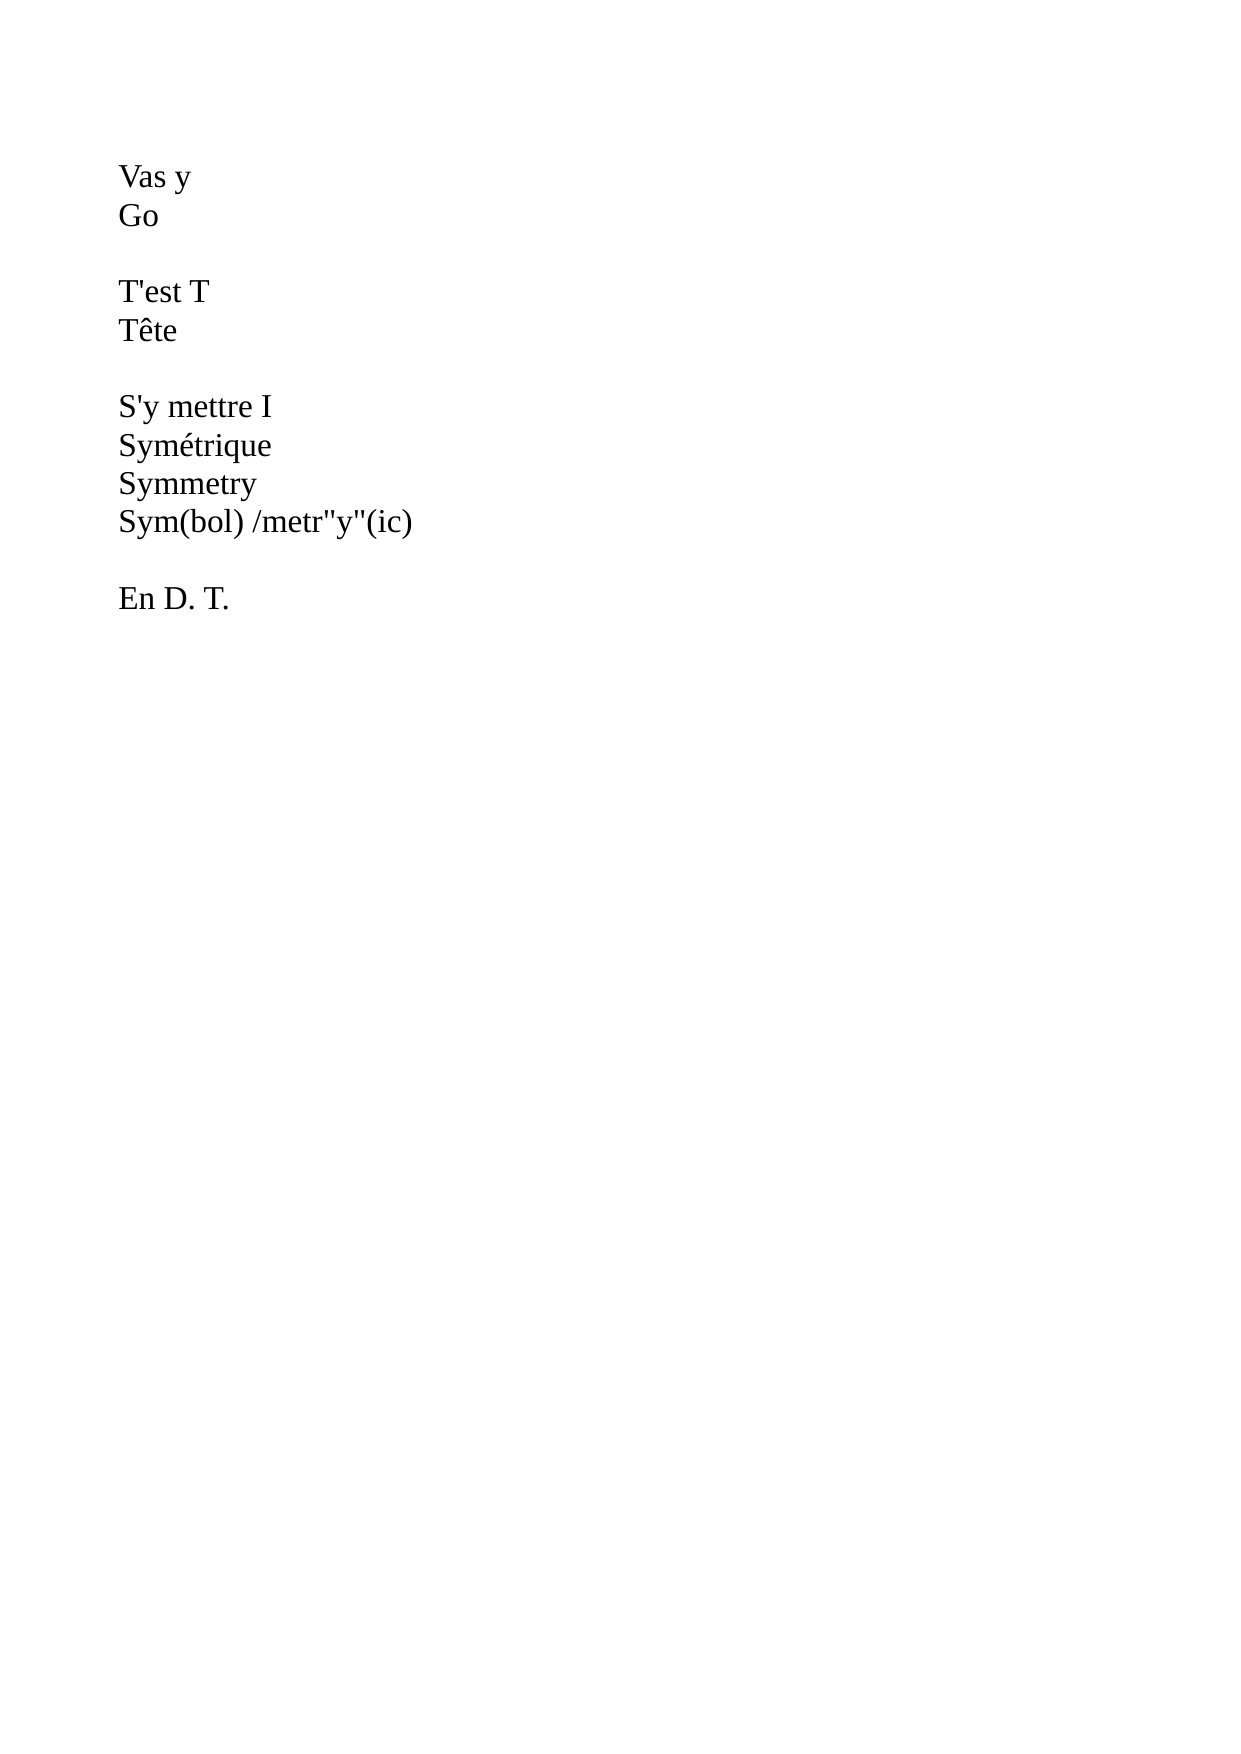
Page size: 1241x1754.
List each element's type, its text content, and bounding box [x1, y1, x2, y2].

text Tête [118, 310, 1122, 348]
text Go [118, 195, 1122, 233]
text Vas y [118, 156, 1122, 195]
text Symmetry [118, 463, 1122, 501]
text Symétrique [118, 425, 1122, 463]
text En D. T. [118, 578, 1122, 616]
text T'est T [118, 271, 1122, 310]
text S'y mettre I [118, 386, 1122, 425]
text Sym(bol) /metr"y"(ic) [118, 501, 1122, 540]
